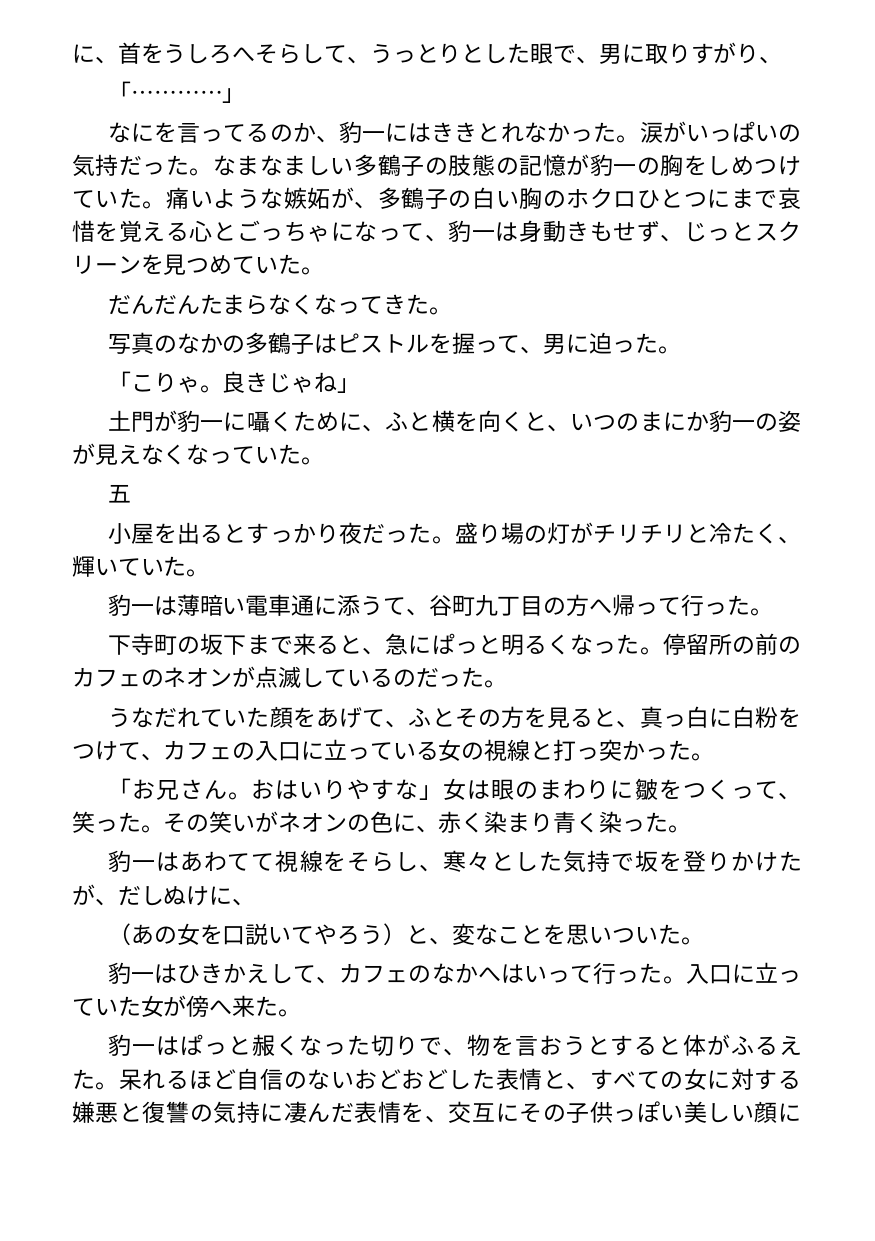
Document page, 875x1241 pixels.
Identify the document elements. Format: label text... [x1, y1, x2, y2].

text 豹一はあわてて視線をそらし、寒々とした気持で坂を登りかけたが、だしぬけに、 [72, 844, 802, 911]
text 豹一はぱっと赧くなった切りで、物を言おうとすると体がふるえた。呆れるほど自信のないおどおどした表情と、すべての女に対する嫌悪と復讐の気持に凄んだ表情を、交互にその子供っぽい美しい顔に [72, 1028, 802, 1128]
text 豹一は薄暗い電車通に添うて、谷町九丁目の方へ帰って行った。 [72, 588, 802, 621]
text 写真のなかの多鶴子はピストルを握って、男に迫った。 [72, 326, 802, 359]
text 土門が豹一に囁くために、ふと横を向くと、いつのまにか豹一の姿が見えなくなっていた。 [72, 404, 802, 470]
text なにを言ってるのか、豹一にはききとれなかった。涙がいっぱいの気持だった。なまなましい多鶴子の肢態の記憶が豹一の胸をしめつけていた。痛いような嫉妬が、多鶴子の白い胸のホクロひとつにまで哀惜を覚える心とごっちゃになって、豹一は身動きもせず、じっとスクリーンを見つめていた。 [72, 114, 802, 281]
text 下寺町の坂下まで来ると、急にぱっと明るくなった。停留所の前のカフェのネオンが点滅しているのだった。 [72, 627, 802, 693]
text に、首をうしろへそらして、うっとりとした眼で、男に取りすがり、 [72, 36, 802, 69]
text （あの女を口説いてやろう）と、変なことを思いついた。 [72, 917, 802, 950]
text だんだんたまらなくなってきた。 [72, 286, 802, 320]
text 小屋を出るとすっかり夜だった。盛り場の灯がチリチリと冷たく、輝いていた。 [72, 516, 802, 582]
text 五 [72, 476, 802, 509]
text 「…………」 [72, 75, 802, 108]
text 「こりゃ。良きじゃね」 [72, 365, 802, 398]
text うなだれていた顔をあげて、ふとその方を見ると、真っ白に白粉をつけて、カフェの入口に立っている女の視線と打っ突かった。 [72, 699, 802, 766]
text 豹一はひきかえして、カフェのなかへはいって行った。入口に立っていた女が傍へ来た。 [72, 956, 802, 1022]
text 「お兄さん。おはいりやすな」女は眼のまわりに皺をつくって、笑った。その笑いがネオンの色に、赤く染まり青く染った。 [72, 772, 802, 838]
